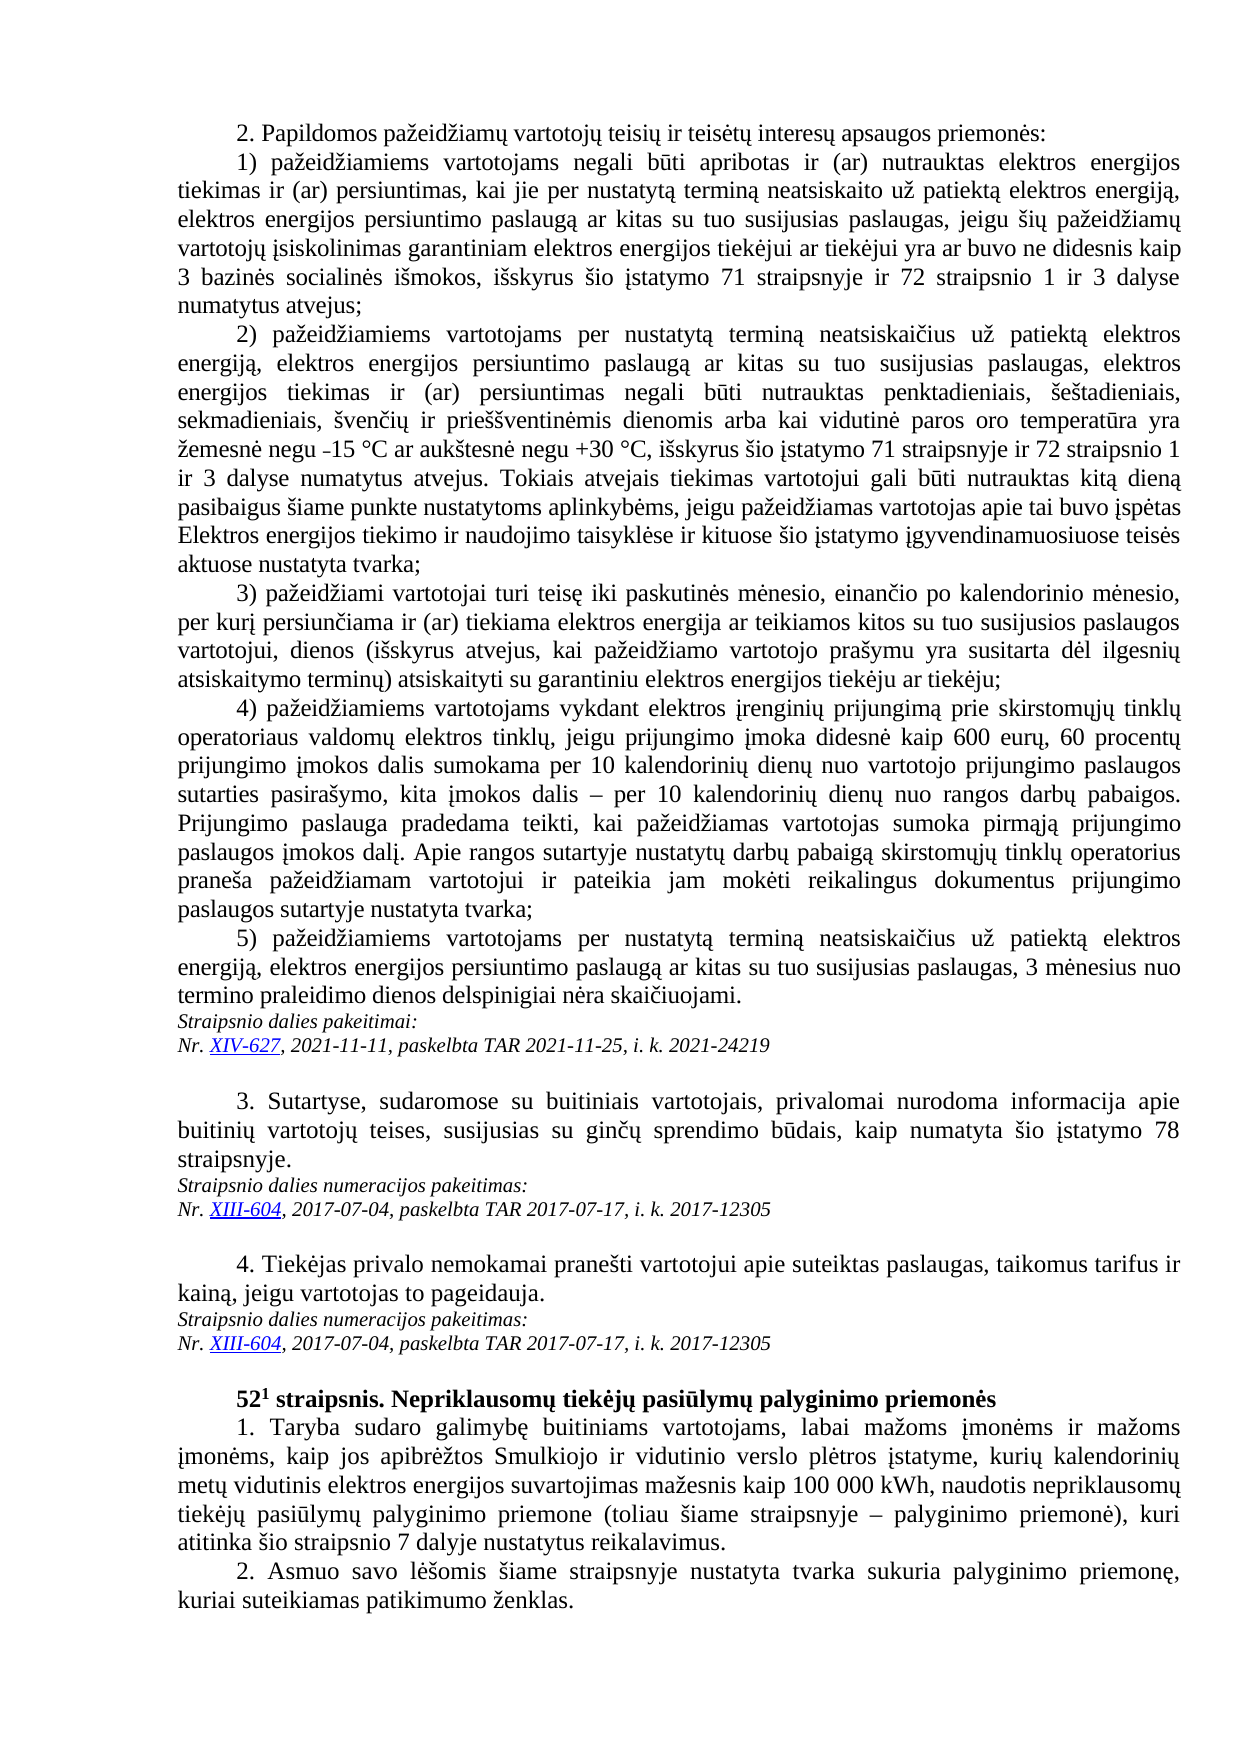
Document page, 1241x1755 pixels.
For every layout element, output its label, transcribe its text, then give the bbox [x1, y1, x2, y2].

text 3) pažeidžiami vartotojai turi teisę iki paskutinės mėnesio, einančio po kalendorinio mėnesio, per kurį persiunčiama ir (ar) tiekiama elektros energija ar teikiamos kitos su tuo susijusios paslaugos vartotojui, dienos (išskyrus atvejus, kai pažeidžiamo vartotojo prašymu yra susitarta dėl ilgesnių atsiskaitymo terminų) atsiskaityti su garantiniu elektros energijos tiekėju ar tiekėju; [177, 578, 1181, 693]
text Nr. XIV-627, 2021-11-11, paskelbta TAR 2021-11-25, i. k. 2021-24219 [177, 1033, 1181, 1057]
text 4) pažeidžiamiems vartotojams vykdant elektros įrenginių prijungimą prie skirstomųjų tinklų operatoriaus valdomų elektros tinklų, jeigu prijungimo įmoka didesnė kaip 600 eurų, 60 procentų prijungimo įmokos dalis sumokama per 10 kalendorinių dienų nuo vartotojo prijungimo paslaugos sutarties pasirašymo, kita įmokos dalis – per 10 kalendorinių dienų nuo rangos darbų pabaigos. Prijungimo paslauga pradedama teikti, kai pažeidžiamas vartotojas sumoka pirmąją prijungimo paslaugos įmokos dalį. Apie rangos sutartyje nustatytų darbų pabaigą skirstomųjų tinklų operatorius praneša pažeidžiamam vartotojui ir pateikia jam mokėti reikalingus dokumentus prijungimo paslaugos sutartyje nustatyta tvarka; [177, 693, 1181, 923]
text 5) pažeidžiamiems vartotojams per nustatytą terminą neatsiskaičius už patiektą elektros energiją, elektros energijos persiuntimo paslaugą ar kitas su tuo susijusias paslaugas, 3 mėnesius nuo termino praleidimo dienos delspinigiai nėra skaičiuojami. [177, 923, 1181, 1009]
text 2. Papildomos pažeidžiamų vartotojų teisių ir teisėtų interesų apsaugos priemonės: [177, 118, 1181, 147]
text Straipsnio dalies pakeitimai: [177, 1009, 1181, 1033]
text Nr. XIII-604, 2017-07-04, paskelbta TAR 2017-07-17, i. k. 2017-12305 [177, 1197, 1181, 1221]
text 2. Asmuo savo lėšomis šiame straipsnyje nustatyta tvarka sukuria palyginimo priemonę, kuriai suteikiamas patikimumo ženklas. [177, 1556, 1181, 1614]
text 1. Taryba sudaro galimybę buitiniams vartotojams, labai mažoms įmonėms ir mažoms įmonėms, kaip jos apibrėžtos Smulkiojo ir vidutinio verslo plėtros įstatyme, kurių kalendorinių metų vidutinis elektros energijos suvartojimas mažesnis kaip 100 000 kWh, naudotis nepriklausomų tiekėjų pasiūlymų palyginimo priemone (toliau šiame straipsnyje – palyginimo priemonė), kuri atitinka šio straipsnio 7 dalyje nustatytus reikalavimus. [177, 1412, 1181, 1556]
text Nr. XIII-604, 2017-07-04, paskelbta TAR 2017-07-17, i. k. 2017-12305 [177, 1331, 1181, 1355]
text 1) pažeidžiamiems vartotojams negali būti apribotas ir (ar) nutrauktas elektros energijos tiekimas ir (ar) persiuntimas, kai jie per nustatytą terminą neatsiskaito už patiektą elektros energiją, elektros energijos persiuntimo paslaugą ar kitas su tuo susijusias paslaugas, jeigu šių pažeidžiamų vartotojų įsiskolinimas garantiniam elektros energijos tiekėjui ar tiekėjui yra ar buvo ne didesnis kaip 3 bazinės socialinės išmokos, išskyrus šio įstatymo 71 straipsnyje ir 72 straipsnio 1 ir 3 dalyse numatytus atvejus; [177, 147, 1181, 319]
text 521 straipsnis. Nepriklausomų tiekėjų pasiūlymų palyginimo priemonės [177, 1384, 1181, 1412]
text 2) pažeidžiamiems vartotojams per nustatytą terminą neatsiskaičius už patiektą elektros energiją, elektros energijos persiuntimo paslaugą ar kitas su tuo susijusias paslaugas, elektros energijos tiekimas ir (ar) persiuntimas negali būti nutrauktas penktadieniais, šeštadieniais, sekmadieniais, švenčių ir prieššventinėmis dienomis arba kai vidutinė paros oro temperatūra yra žemesnė negu ˗15 °C ar aukštesnė negu +30 °C, išskyrus šio įstatymo 71 straipsnyje ir 72 straipsnio 1 ir 3 dalyse numatytus atvejus. Tokiais atvejais tiekimas vartotojui gali būti nutrauktas kitą dieną pasibaigus šiame punkte nustatytoms aplinkybėms, jeigu pažeidžiamas vartotojas apie tai buvo įspėtas Elektros energijos tiekimo ir naudojimo taisyklėse ir kituose šio įstatymo įgyvendinamuosiuose teisės aktuose nustatyta tvarka; [177, 319, 1181, 578]
text Straipsnio dalies numeracijos pakeitimas: [177, 1172, 1181, 1197]
text 4. Tiekėjas privalo nemokamai pranešti vartotojui apie suteiktas paslaugas, taikomus tarifus ir kainą, jeigu vartotojas to pageidauja. [177, 1249, 1181, 1307]
text Straipsnio dalies numeracijos pakeitimas: [177, 1307, 1181, 1331]
text 3. Sutartyse, sudaromose su buitiniais vartotojais, privalomai nurodoma informacija apie buitinių vartotojų teises, susijusias su ginčų sprendimo būdais, kaip numatyta šio įstatymo 78 straipsnyje. [177, 1086, 1181, 1172]
